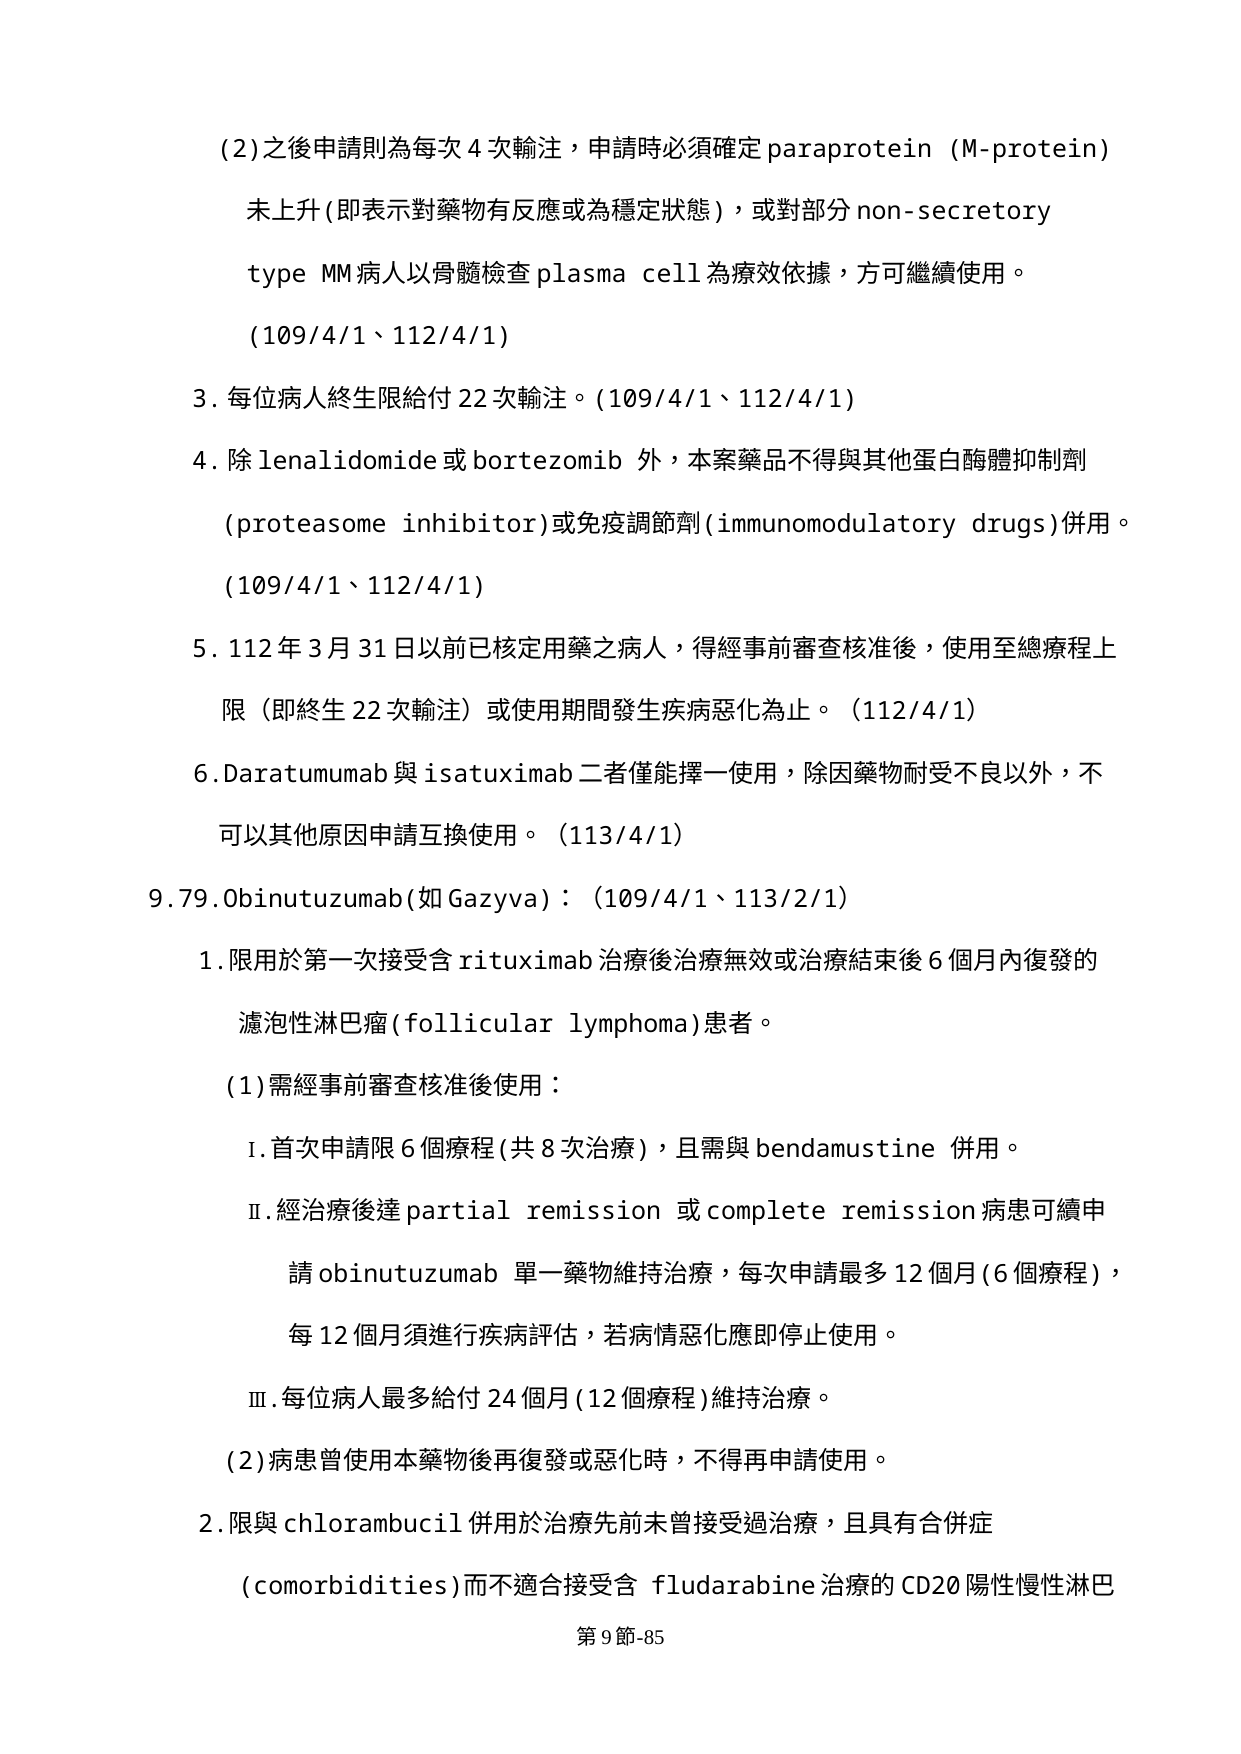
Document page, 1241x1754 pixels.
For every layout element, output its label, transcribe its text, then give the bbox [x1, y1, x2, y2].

text 3. 每位病人終生限給付22次輸注。(109/4/1、112/4/1) [192, 354, 1122, 417]
text (2)病患曾使用本藥物後再復發或惡化時，不得再申請使用。 [223, 1417, 1122, 1479]
text 9.79.Obinutuzumab(如Gazyva)：（109/4/1、113/2/1） [148, 854, 1122, 917]
text (2)之後申請則為每次4次輸注，申請時必須確定paraprotein (M-protein)未上升(即表示對藥物有反應或為穩定狀態)，或對部分non-secretory type MM病人以骨髓檢查plasma cell為療效依據，方可繼續使用。(109/4/1、112/4/1) [217, 104, 1122, 354]
text (1)需經事前審查核准後使用： [223, 1042, 1122, 1104]
text 4. 除lenalidomide或bortezomib 外，本案藥品不得與其他蛋白酶體抑制劑(proteasome inhibitor)或免疫調節劑(immunomodulatory drugs)併用。(109/4/1、112/4/1) [192, 417, 1122, 604]
text 2.限與chlorambucil併用於治療先前未曾接受過治療，且具有合併症(comorbidities)而不適合接受含 fludarabine治療的CD20陽性慢性淋巴 [198, 1479, 1122, 1604]
text Ⅰ.首次申請限6個療程(共8次治療)，且需與bendamustine 併用。 [248, 1104, 1122, 1167]
text Ⅱ.經治療後達partial remission 或complete remission病患可續申請obinutuzumab 單一藥物維持治療，每次申請最多12個月(6個療程)，每12個月須進行疾病評估，若病情惡化應即停止使用。 [248, 1167, 1122, 1354]
text 5. 112年3月31日以前已核定用藥之病人，得經事前審查核准後，使用至總療程上限（即終生22次輸注）或使用期間發生疾病惡化為止。（112/4/1） [192, 604, 1122, 729]
text Ⅲ.每位病人最多給付24個月(12個療程)維持治療。 [248, 1354, 1122, 1417]
text 6.Daratumumab與isatuximab二者僅能擇一使用，除因藥物耐受不良以外，不可以其他原因申請互換使用。（113/4/1） [193, 729, 1122, 854]
text 1.限用於第一次接受含rituximab治療後治療無效或治療結束後6個月內復發的濾泡性淋巴瘤(follicular lymphoma)患者。 [198, 917, 1122, 1042]
